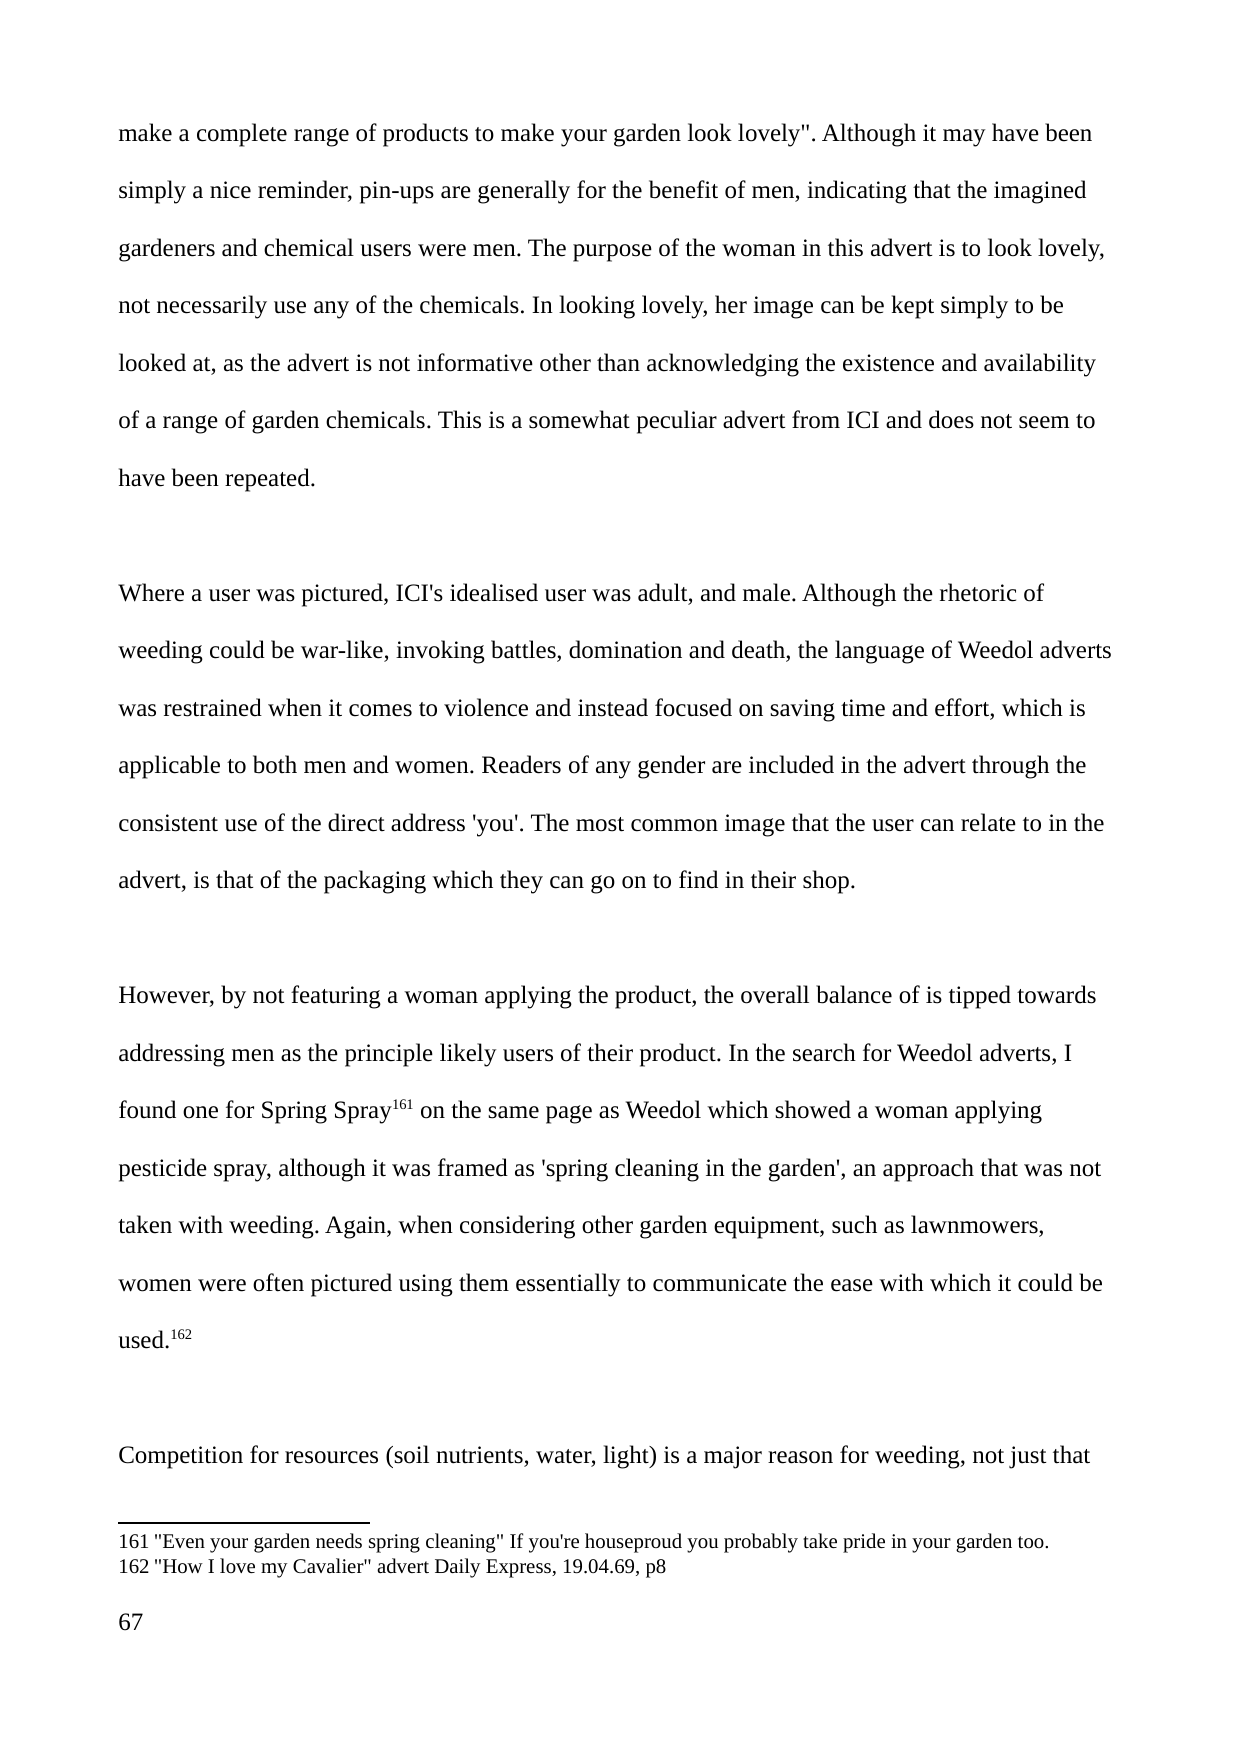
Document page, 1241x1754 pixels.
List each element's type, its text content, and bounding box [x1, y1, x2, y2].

text "Even your garden needs spring cleaning" If you're houseproud you probably take pride in your garden too. [118, 1529, 1122, 1553]
text Competition for resources (soil nutrients, water, light) is a major reason for weeding, not just that [118, 1441, 1122, 1469]
text make a complete range of products to make your garden look lovely". Although it may have been simply a nice reminder, pin-ups are generally for the benefit of men, indicating that the imagined gardeners and chemical users were men. The purpose of the woman in this advert is to look lovely, not necessarily use any of the chemicals. In looking lovely, her image can be kept simply to be looked at, as the advert is not informative other than acknowledging the existence and availability of a range of garden chemicals. This is a somewhat peculiar advert from ICI and does not seem to have been repeated. [118, 118, 1122, 492]
text However, by not featuring a woman applying the product, the overall balance of is tipped towards addressing men as the principle likely users of their product. In the search for Weedol adverts, I found one for Spring Spray on the same page as Weedol which showed a woman applying pesticide spray, although it was framed as 'spring cleaning in the garden', an approach that was not taken with weeding. Again, when considering other garden equipment, such as lawnmowers, women were often pictured using them essentially to communicate the ease with which it could be used. [118, 981, 1122, 1354]
text "How I love my Cavalier" advert Daily Express, 19.04.69, p8 [118, 1553, 1122, 1578]
text Where a user was pictured, ICI's idealised user was adult, and male. Although the rhetoric of weeding could be war-like, invoking battles, domination and death, the language of Weedol adverts was restrained when it comes to violence and instead focused on saving time and effort, which is applicable to both men and women. Readers of any gender are included in the advert through the consistent use of the direct address 'you'. The most common image that the user can relate to in the advert, is that of the packaging which they can go on to find in their shop. [118, 578, 1122, 894]
